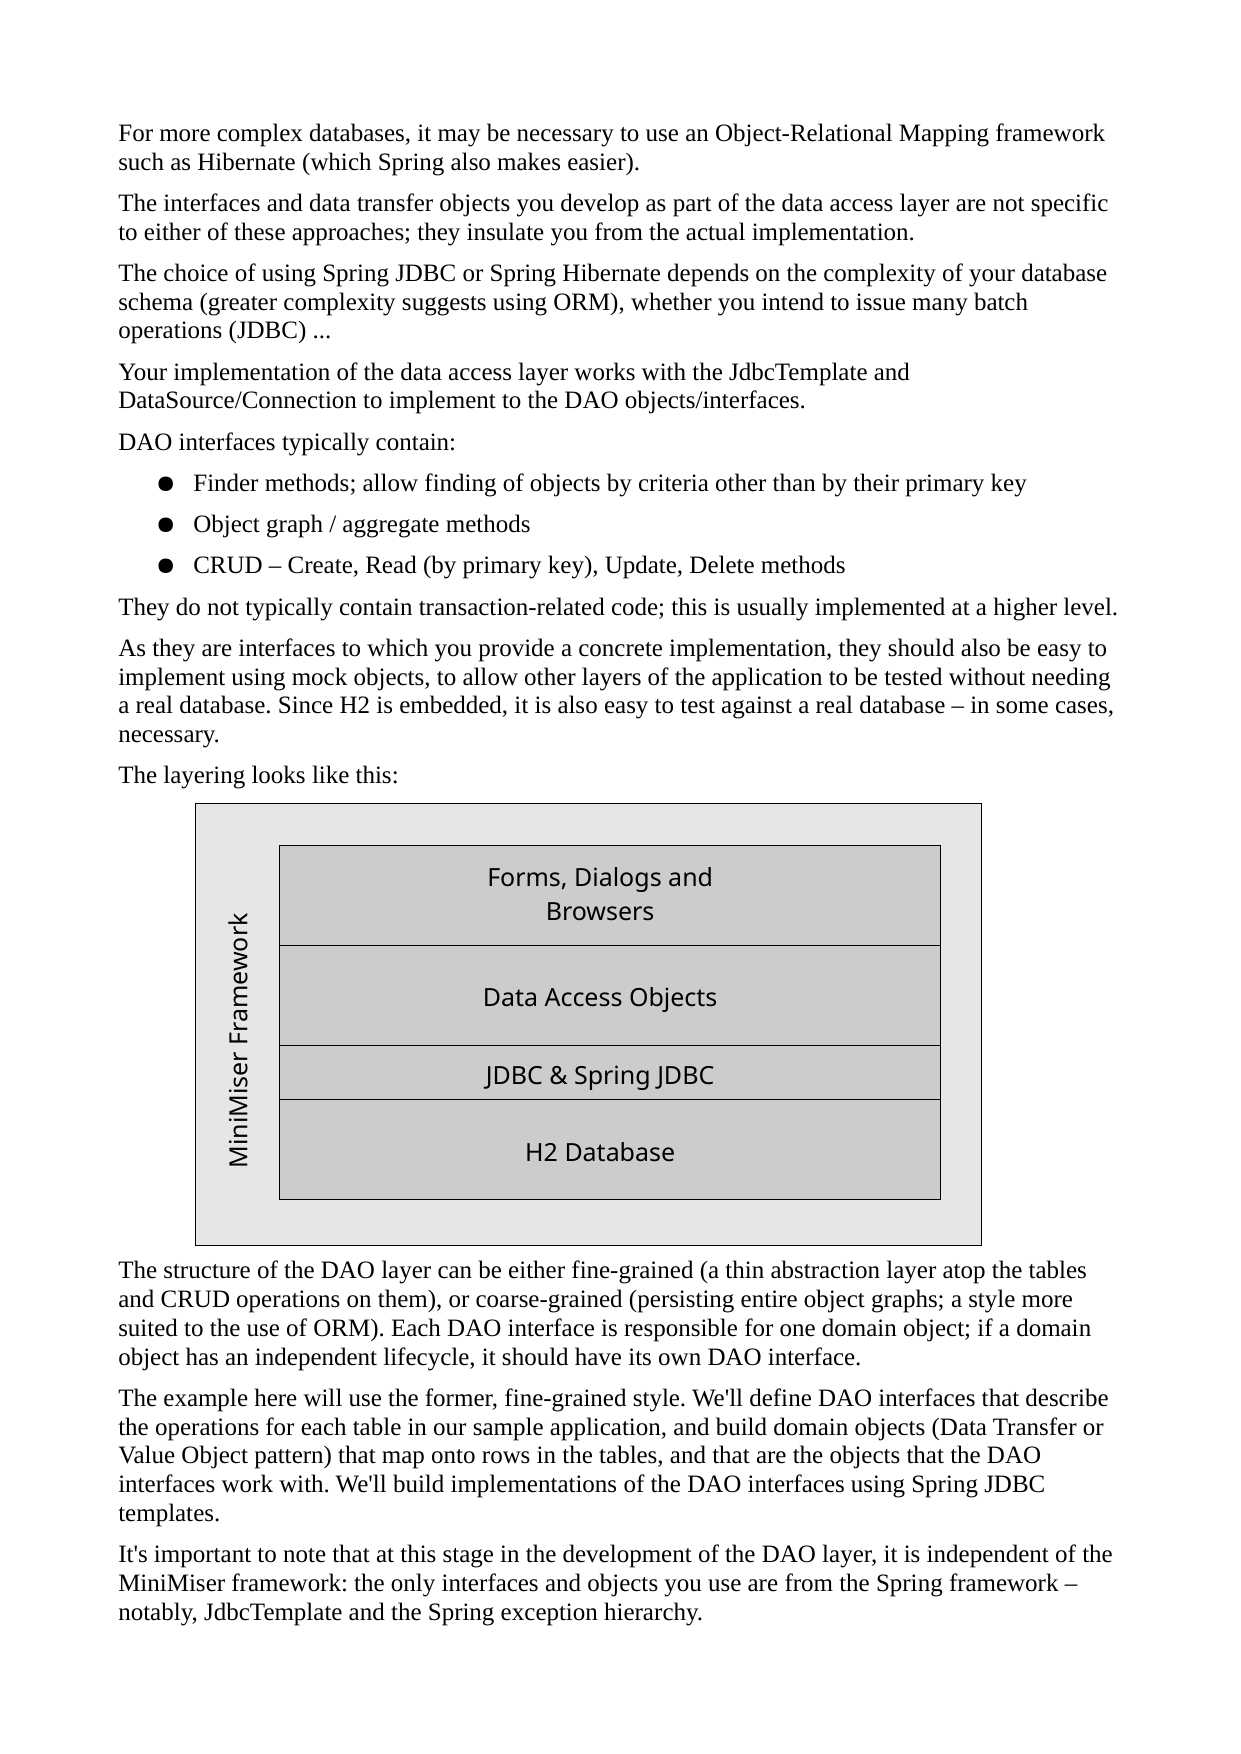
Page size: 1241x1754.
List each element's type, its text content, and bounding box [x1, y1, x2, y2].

text The structure of the DAO layer can be either fine-grained (a thin abstraction layer atop the tables and CRUD operations on them), or coarse-grained (persisting entire object graphs; a style more suited to the use of ORM). Each DAO interface is responsible for one domain object; if a domain object has an independent lifecycle, it should have its own DAO interface. [118, 1256, 1122, 1371]
text The layering looks like this: [118, 761, 1122, 789]
list CRUD – Create, Read (by primary key), Update, Delete methods [156, 551, 1122, 579]
text For more complex databases, it may be necessary to use an Object-Relational Mapping framework such as Hibernate (which Spring also makes easier). [118, 118, 1122, 176]
text It's important to note that at this stage in the development of the DAO layer, it is independent of the MiniMiser framework: the only interfaces and objects you use are from the Spring framework – notably, JdbcTemplate and the Spring exception hierarchy. [118, 1539, 1122, 1626]
text Your implementation of the data access layer works with the JdbcTemplate and DataSource/Connection to implement to the DAO objects/interfaces. [118, 357, 1122, 414]
text DAO interfaces typically contain: [118, 427, 1122, 456]
text The example here will use the former, fine-grained style. We'll define DAO interfaces that describe the operations for each table in our sample application, and build domain objects (Data Transfer or Value Object pattern) that map onto rows in the tables, and that are the objects that the DAO interfaces work with. We'll build implementations of the DAO interfaces using Spring JDBC templates. [118, 1383, 1122, 1527]
list Object graph / aggregate methods [156, 509, 1122, 538]
text The interfaces and data transfer objects you develop as part of the data access layer are not specific to either of these approaches; they insulate you from the actual implementation. [118, 188, 1122, 246]
text They do not typically contain transaction-related code; this is usually implemented at a higher level. [118, 592, 1122, 621]
text As they are interfaces to which you provide a concrete implementation, they should also be easy to implement using mock objects, to allow other layers of the application to be tested without needing a real database. Since H2 is embedded, it is also easy to test against a real database – in some cases, necessary. [118, 633, 1122, 748]
list Finder methods; allow finding of objects by criteria other than by their primary key [156, 468, 1122, 497]
text The choice of using Spring JDBC or Spring Hibernate depends on the complexity of your database schema (greater complexity suggests using ORM), whether you intend to issue many batch operations (JDBC) ... [118, 258, 1122, 344]
